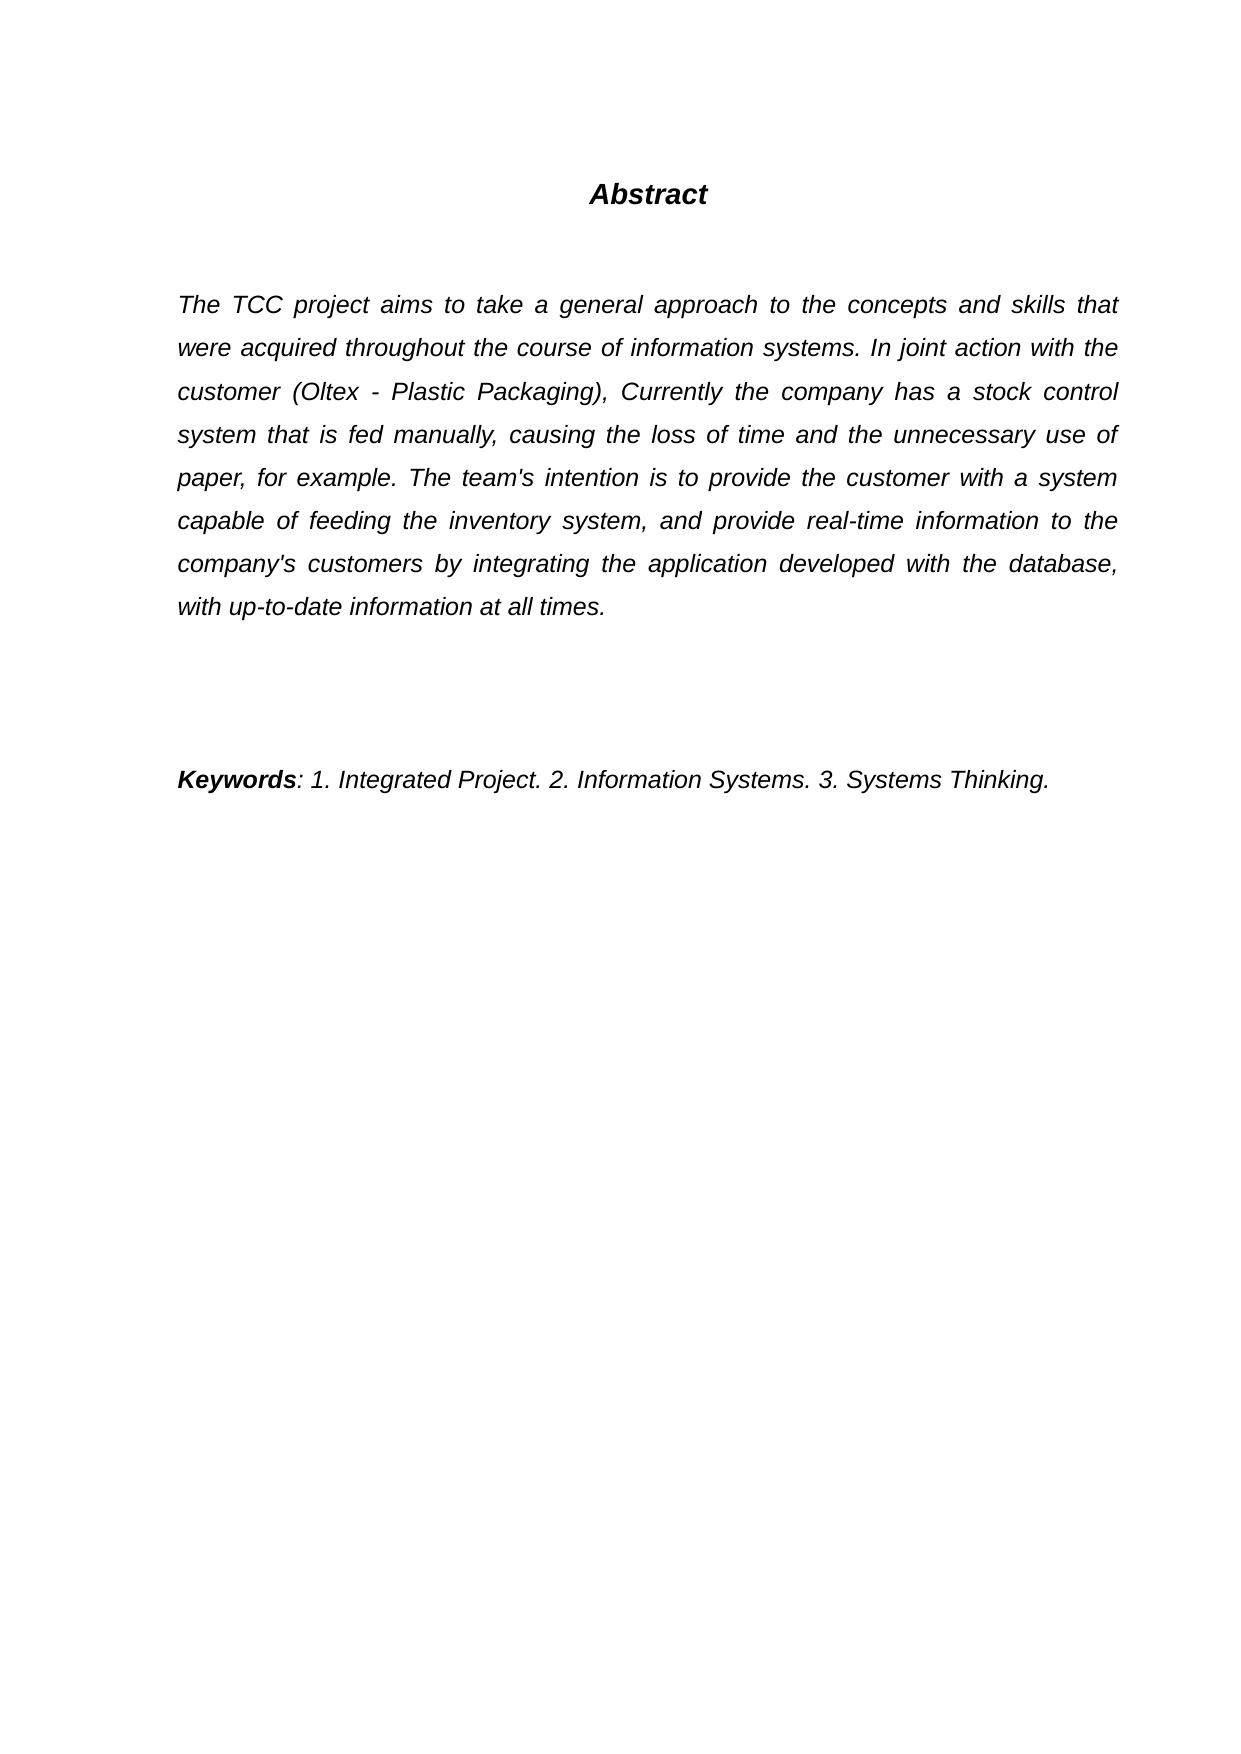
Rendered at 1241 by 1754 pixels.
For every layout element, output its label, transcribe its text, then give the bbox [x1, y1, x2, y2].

text Abstract [177, 177, 1122, 261]
text Keywords: 1. Integrated Project. 2. Information Systems. 3. Systems Thinking. [177, 765, 1122, 793]
text The TCC project aims to take a general approach to the concepts and skills that were acquired throughout the course of information systems. In joint action with the customer (Oltex - Plastic Packaging), Currently the company has a stock control system that is fed manually, causing the loss of time and the unnecessary use of paper, for example. The team's intention is to provide the customer with a system capable of feeding the inventory system, and provide real-time information to the company's customers by integrating the application developed with the database, with up-to-date information at all times. [177, 290, 1122, 621]
